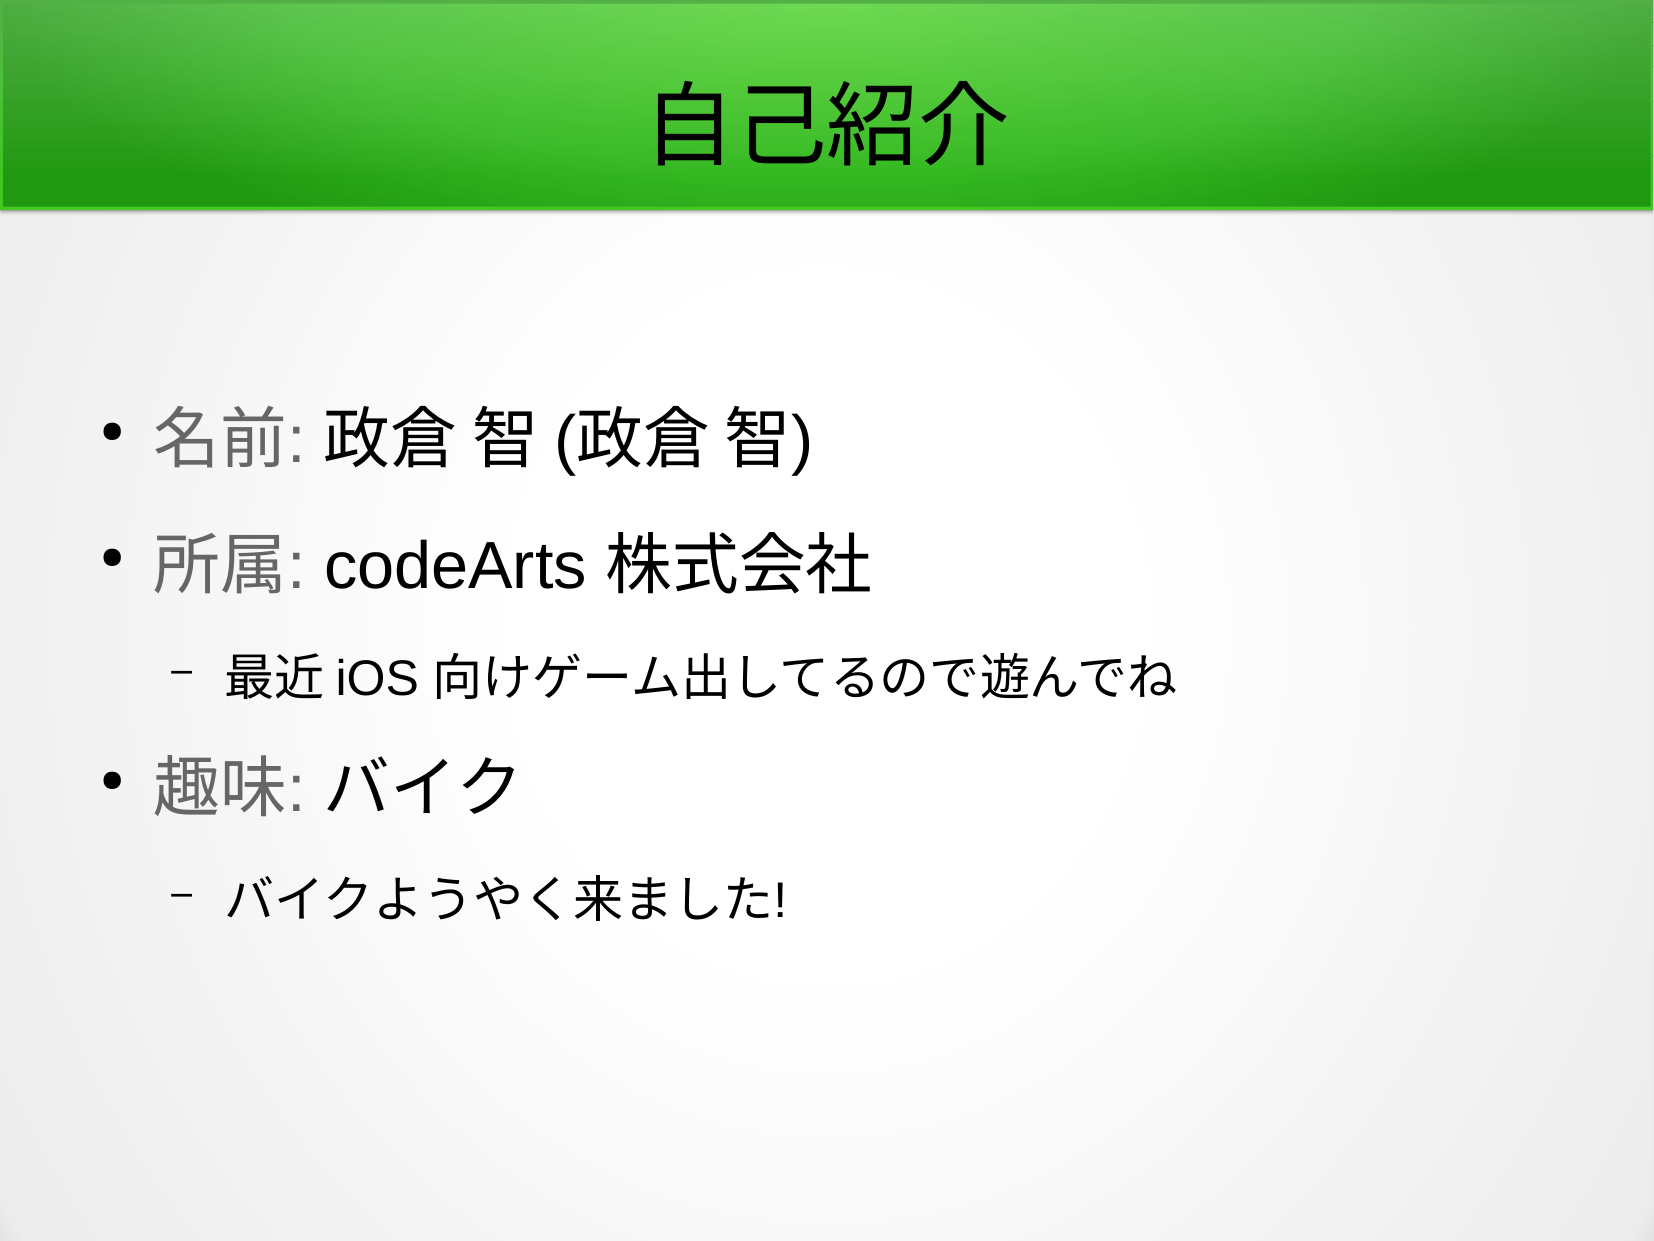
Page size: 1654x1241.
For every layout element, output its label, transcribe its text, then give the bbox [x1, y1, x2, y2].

list 名前: 政倉 智 (政倉 智) 所属: codeArts 株式会社 最近 iOS 向けゲーム出してるので遊んでね 趣味: バイク バイクようやく来ました! [82, 299, 1571, 1019]
title 自己紹介 [82, 47, 1571, 189]
